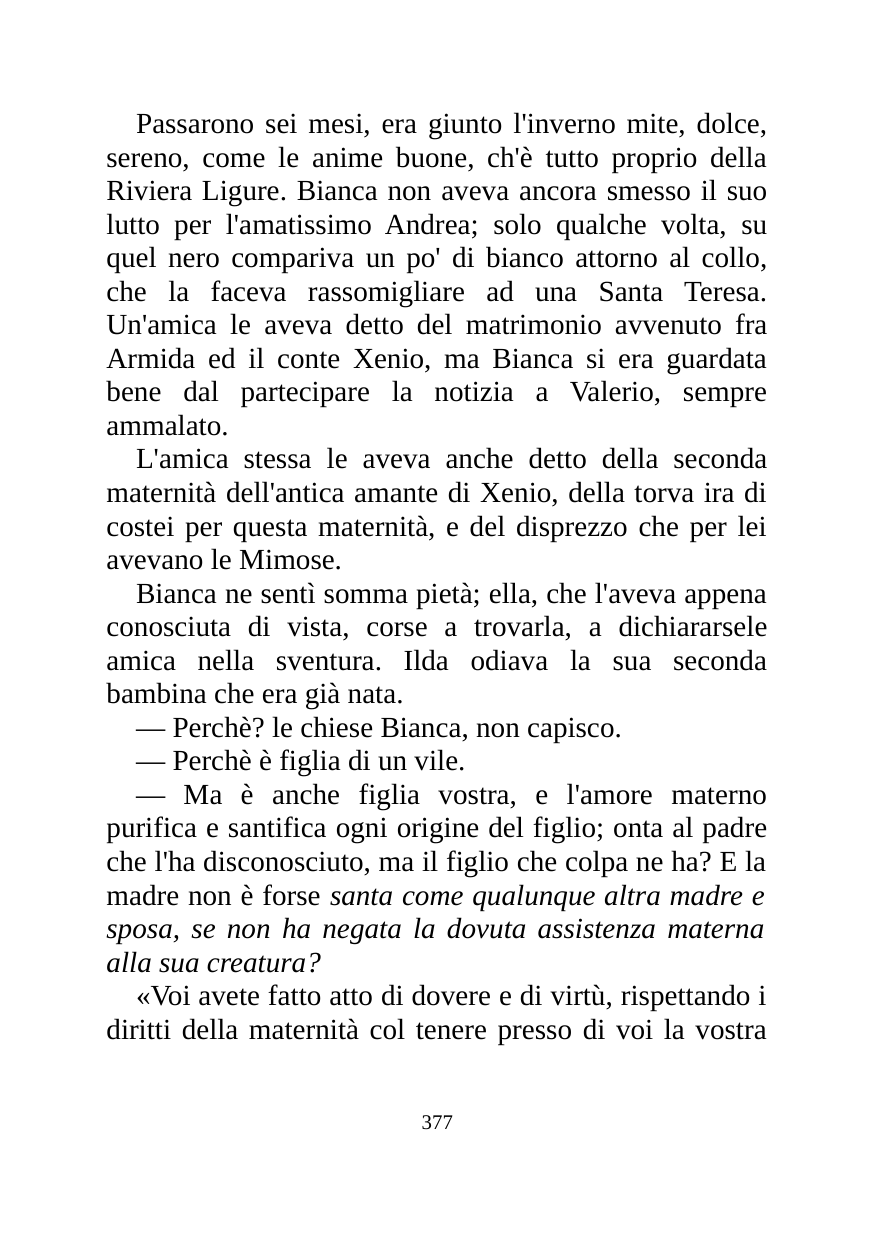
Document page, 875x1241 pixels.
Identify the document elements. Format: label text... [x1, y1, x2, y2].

text Passarono sei mesi, era giunto l'inverno mite, dolce, sereno, come le anime buone, ch'è tutto proprio della Riviera Ligure. Bianca non aveva ancora smesso il suo lutto per l'amatissimo Andrea; solo qualche volta, su quel nero compariva un po' di bianco attorno al collo, che la faceva rassomigliare ad una Santa Teresa. Un'amica le aveva detto del matrimonio avvenuto fra Armida ed il conte Xenio, ma Bianca si era guardata bene dal partecipare la notizia a Valerio, sempre ammalato. [106, 106, 768, 442]
text Bianca ne sentì somma pietà; ella, che l'aveva appena conosciuta di vista, corse a trovarla, a dichiararsele amica nella sventura. Ilda odiava la sua seconda bambina che era già nata. [106, 576, 768, 710]
text L'amica stessa le aveva anche detto della seconda maternità dell'antica amante di Xenio, della torva ira di costei per questa maternità, e del disprezzo che per lei avevano le Mimose. [106, 442, 768, 576]
text — Perchè è figlia di un vile. [106, 743, 768, 777]
text «Voi avete fatto atto di dovere e di virtù, rispettando i diritti della maternità col tenere presso di voi la vostra [106, 978, 768, 1045]
text — Ma è anche figlia vostra, e l'amore materno purifica e santifica ogni origine del figlio; onta al padre che l'ha disconosciuto, ma il figlio che colpa ne ha? E la madre non è forse santa come qualunque altra madre e sposa, se non ha negata la dovuta assistenza materna alla sua creatura? [106, 777, 768, 978]
text — Perchè? le chiese Bianca, non capisco. [106, 710, 768, 743]
